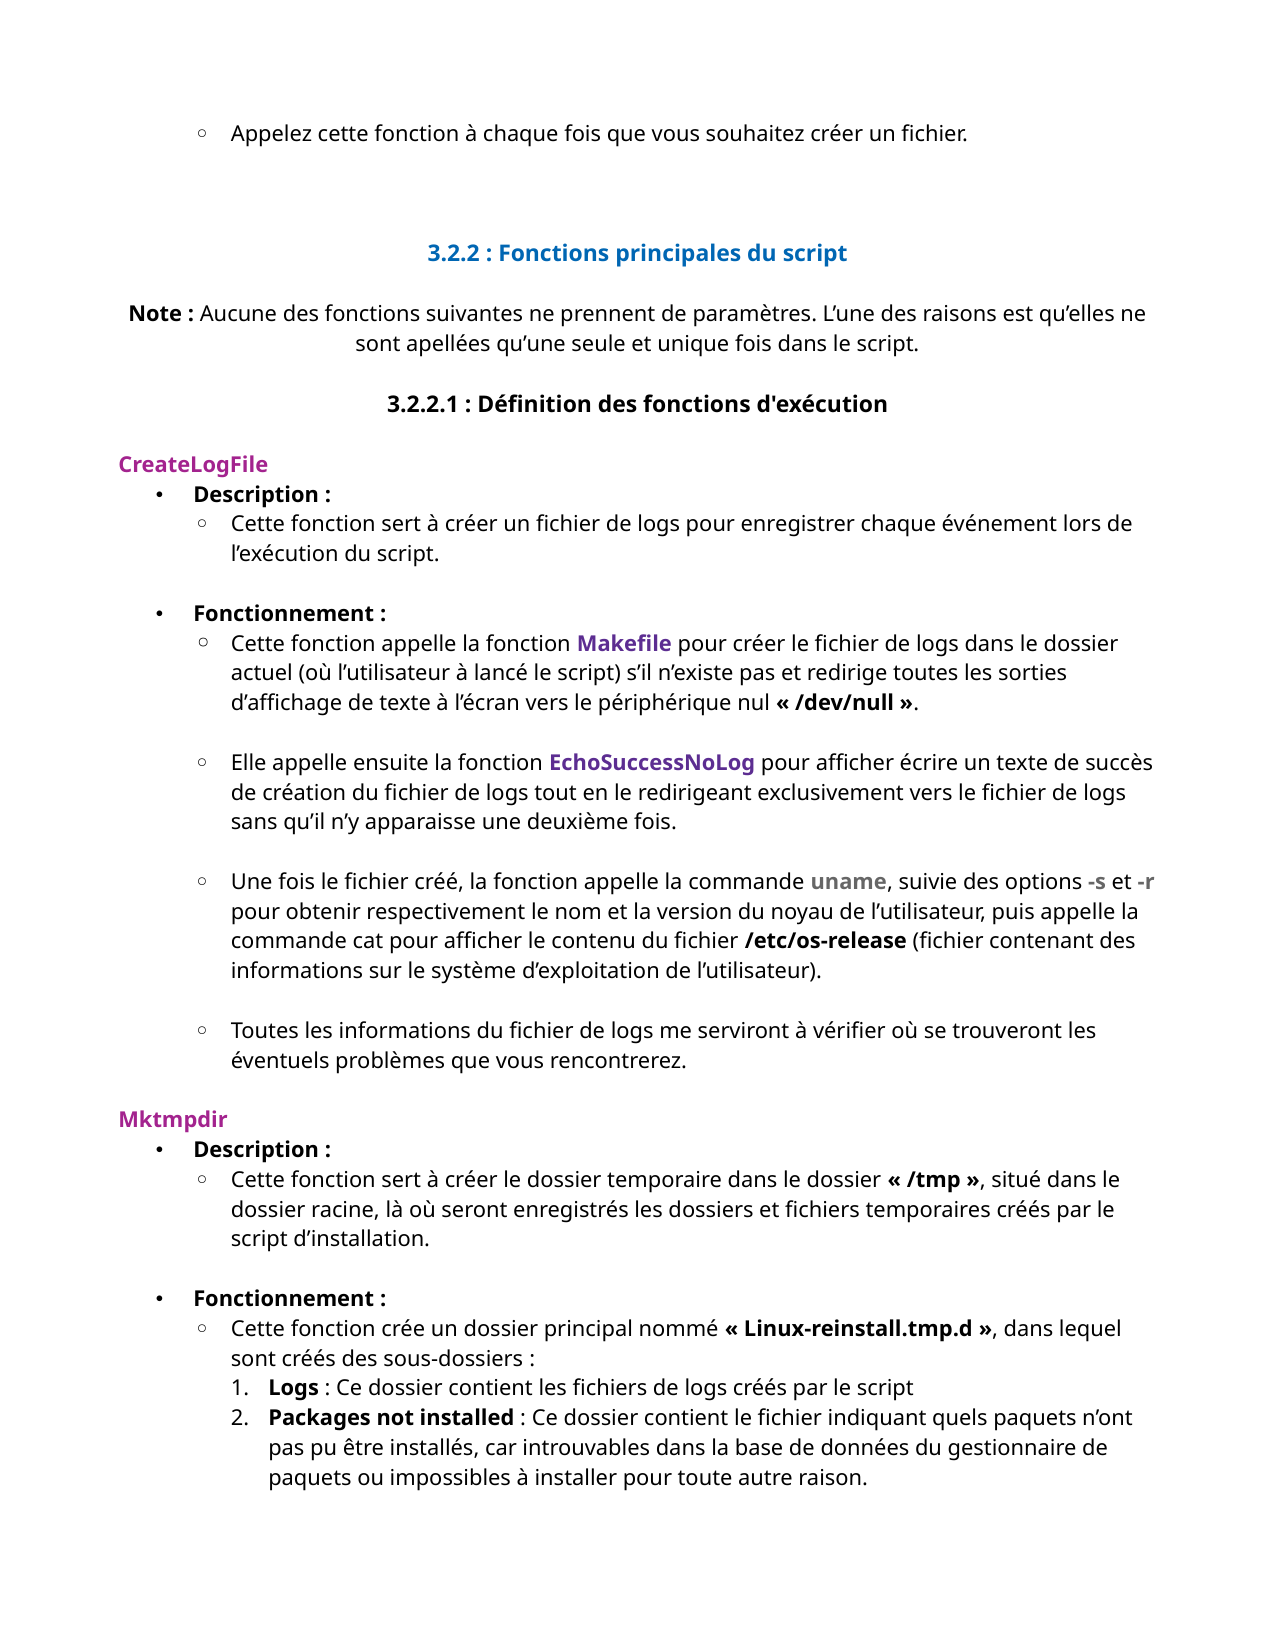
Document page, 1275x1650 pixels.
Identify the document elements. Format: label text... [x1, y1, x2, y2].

list Description : [156, 478, 1157, 508]
text Mktmpdir [118, 1104, 1157, 1134]
text CreateLogFile [118, 449, 1157, 478]
list Logs : Ce dossier contient les fichiers de logs créés par le script [231, 1372, 1157, 1402]
list Toutes les informations du fichier de logs me serviront à vérifier où se trouveront les éventuels problèmes que vous rencontrerez. [193, 1015, 1157, 1074]
list Cette fonction sert à créer le dossier temporaire dans le dossier « /tmp », situé dans le dossier racine, là où seront enregistrés les dossiers et fichiers temporaires créés par le script d’installation. [193, 1164, 1157, 1253]
list Une fois le fichier créé, la fonction appelle la commande uname, suivie des options -s et -r pour obtenir respectivement le nom et la version du noyau de l’utilisateur, puis appelle la commande cat pour afficher le contenu du fichier /etc/os-release (fichier contenant des informations sur le système d’exploitation de l’utilisateur). [193, 866, 1157, 985]
list Fonctionnement : [156, 598, 1157, 627]
text 3.2.2.1 : Définition des fonctions d'exécution [118, 388, 1157, 419]
list Cette fonction crée un dossier principal nommé « Linux-reinstall.tmp.d », dans lequel sont créés des sous-dossiers : [193, 1313, 1157, 1372]
text 3.2.2 : Fonctions ­principales du script [118, 237, 1157, 268]
list Fonctionnement : [156, 1283, 1157, 1313]
list Cette fonction appelle la fonction Makefile pour créer le fichier de logs dans le dossier actuel (où l’utilisateur à lancé le script) s’il n’existe pas et redirige toutes les sorties d’affichage de texte à l’écran vers le périphérique nul « /dev/null ». [193, 627, 1157, 717]
list Elle appelle ensuite la fonction EchoSuccessNoLog pour afficher écrire un texte de succès de création du fichier de logs tout en le redirigeant exclusivement vers le fichier de logs sans qu’il n’y apparaisse une deuxième fois. [193, 747, 1157, 836]
text Note : Aucune des fonctions suivantes ne prennent de paramètres. L’une des raisons est qu’elles ne sont apellées qu’une seule et unique fois dans le script. [118, 298, 1157, 358]
list Description : [156, 1134, 1157, 1164]
list Packages not installed : Ce dossier contient le fichier indiquant quels paquets n’ont pas pu être installés, car introuvables dans la base de données du gestionnaire de paquets ou impossibles à installer pour toute autre raison. [231, 1402, 1157, 1491]
list Appelez cette fonction à chaque fois que vous souhaitez créer un fichier. [193, 118, 1157, 148]
list Cette fonction sert à créer un fichier de logs pour enregistrer chaque événement lors de l’exécution du script. [193, 508, 1157, 568]
